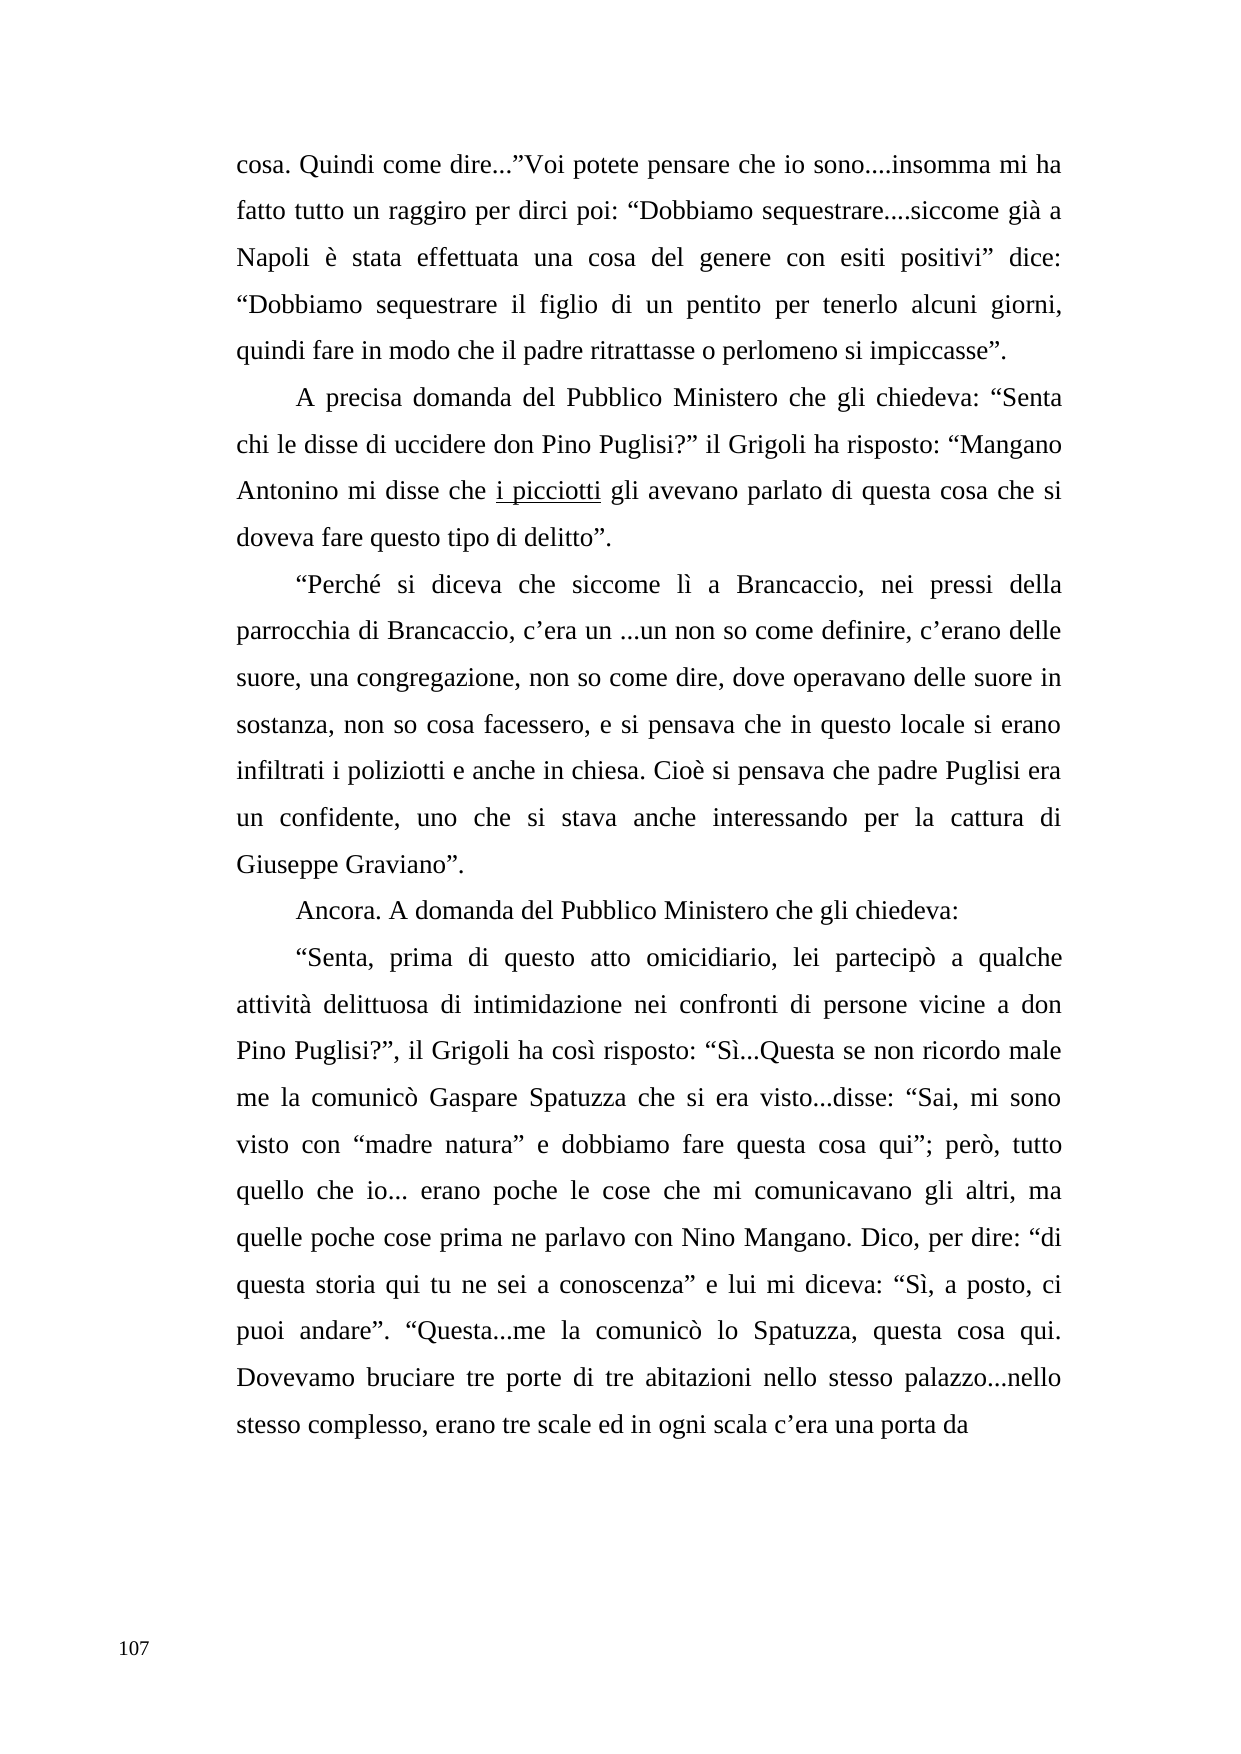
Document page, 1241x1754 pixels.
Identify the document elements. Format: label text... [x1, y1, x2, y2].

text “Senta, prima di questo atto omicidiario, lei partecipò a qualche attività delittuosa di intimidazione nei confronti di persone vicine a don Pino Puglisi?”, il Grigoli ha così risposto: “Sì...Questa se non ricordo male me la comunicò Gaspare Spatuzza che si era visto...disse: “Sai, mi sono visto con “madre natura” e dobbiamo fare questa cosa qui”; però, tutto quello che io... erano poche le cose che mi comunicavano gli altri, ma quelle poche cose prima ne parlavo con Nino Mangano. Dico, per dire: “di questa storia qui tu ne sei a conoscenza” e lui mi diceva: “Sì, a posto, ci puoi andare”. “Questa...me la comunicò lo Spatuzza, questa cosa qui. Dovevamo bruciare tre porte di tre abitazioni nello stesso palazzo...nello stesso complesso, erano tre scale ed in ogni scala c’era una porta da [236, 941, 1063, 1439]
text “Perché si diceva che siccome lì a Brancaccio, nei pressi della parrocchia di Brancaccio, c’era un ...un non so come definire, c’erano delle suore, una congregazione, non so come dire, dove operavano delle suore in sostanza, non so cosa facessero, e si pensava che in questo locale si erano infiltrati i poliziotti e anche in chiesa. Cioè si pensava che padre Puglisi era un confidente, uno che si stava anche interessando per la cattura di Giuseppe Graviano”. [236, 568, 1063, 879]
text cosa. Quindi come dire...”Voi potete pensare che io sono....insomma mi ha fatto tutto un raggiro per dirci poi: “Dobbiamo sequestrare....siccome già a Napoli è stata effettuata una cosa del genere con esiti positivi” dice: “Dobbiamo sequestrare il figlio di un pentito per tenerlo alcuni giorni, quindi fare in modo che il padre ritrattasse o perlomeno si impiccasse”. [236, 148, 1063, 366]
text A precisa domanda del Pubblico Ministero che gli chiedeva: “Senta chi le disse di uccidere don Pino Puglisi?” il Grigoli ha risposto: “Mangano Antonino mi disse che i picciotti gli avevano parlato di questa cosa che si doveva fare questo tipo di delitto”. [236, 381, 1063, 552]
text Ancora. A domanda del Pubblico Ministero che gli chiedeva: [236, 894, 1063, 926]
